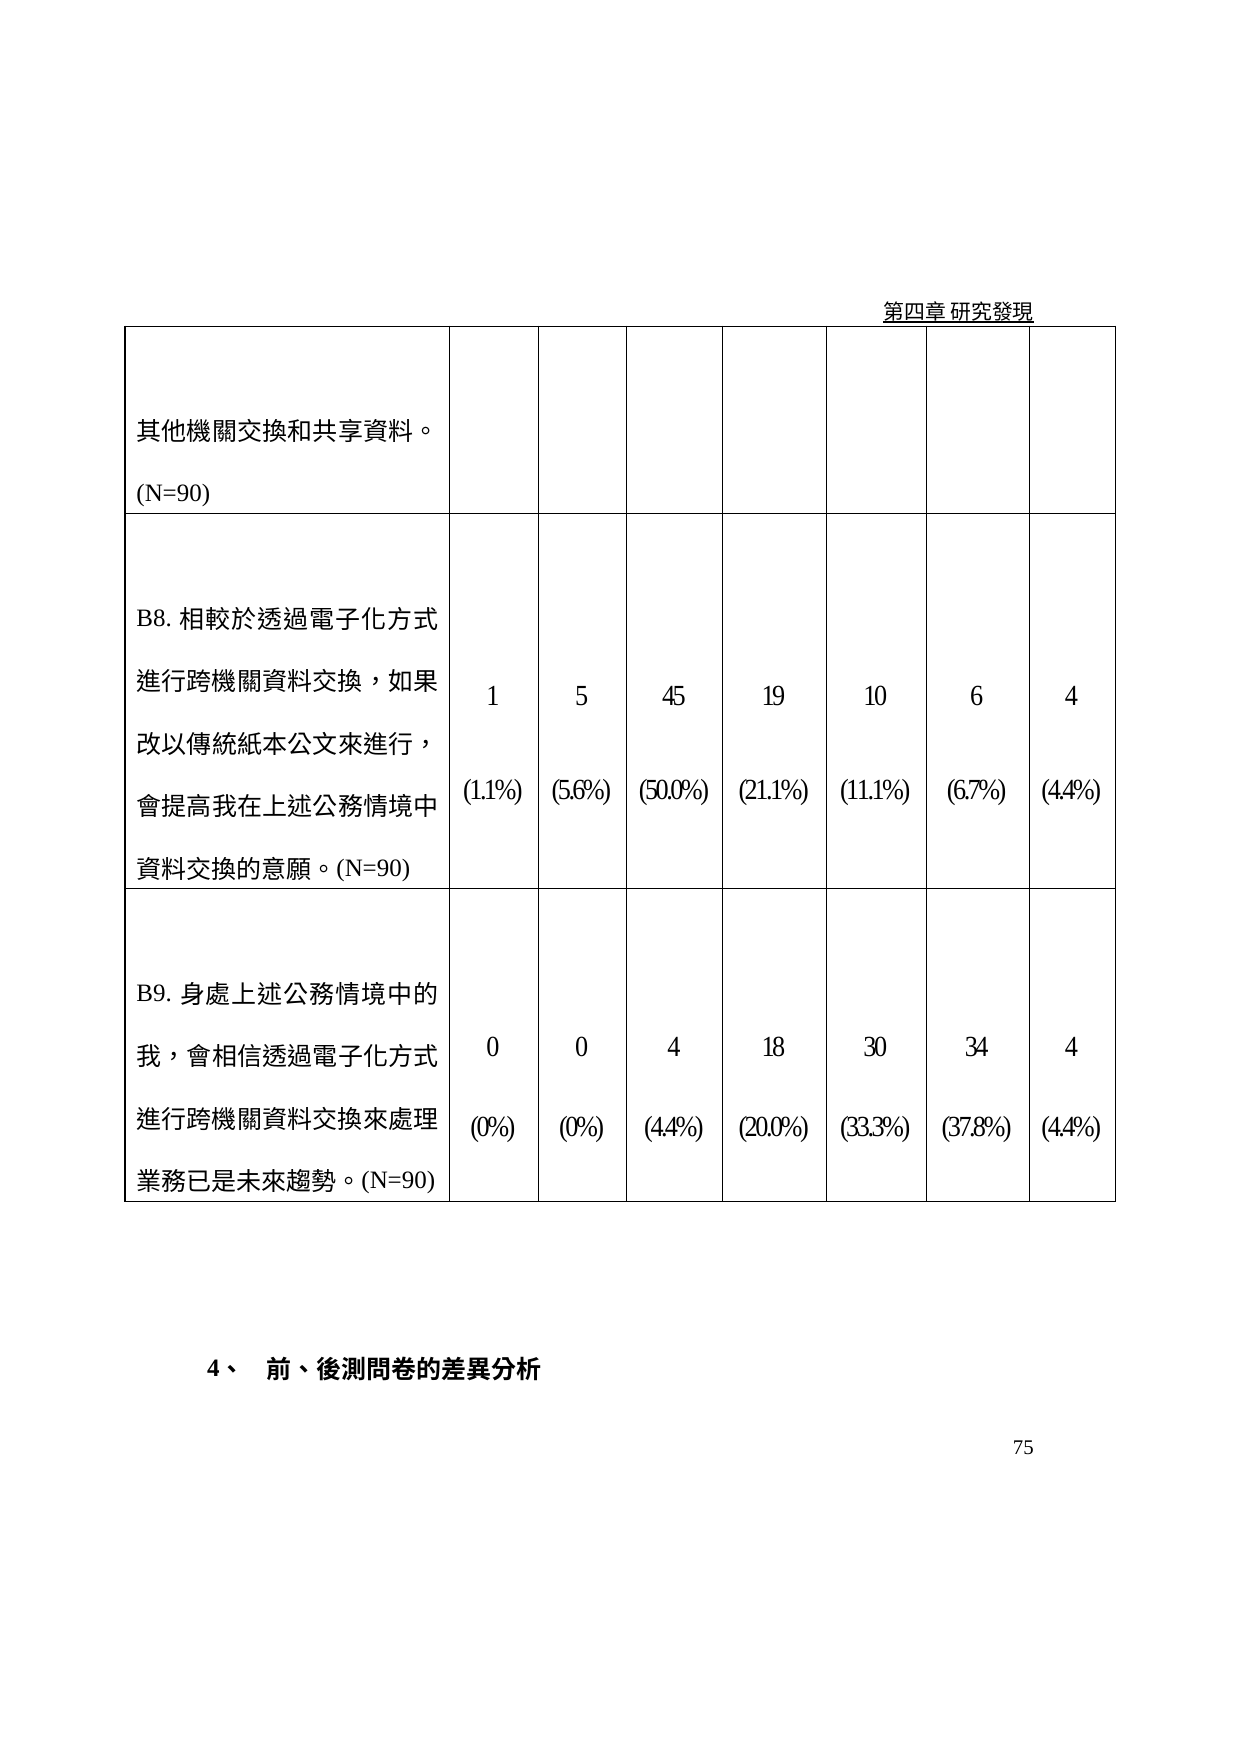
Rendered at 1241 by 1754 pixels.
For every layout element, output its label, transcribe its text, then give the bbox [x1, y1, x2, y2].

table_cell [539, 327, 626, 513]
table_cell [723, 327, 826, 513]
table_cell [927, 327, 1029, 513]
table_cell [627, 327, 722, 513]
table_cell 0 (0%) [539, 889, 626, 1201]
table_cell 34 (37.8%) [927, 889, 1029, 1201]
table_cell [450, 327, 538, 513]
table_cell 4 (4.4%) [1030, 514, 1115, 888]
table_cell [1030, 327, 1115, 513]
table_cell [827, 327, 926, 513]
table_cell B9. 身處上述公務情境中的我，會相信透過電子化方式進行跨機關資料交換來處理業務已是未來趨勢。(N=90) [126, 889, 449, 1201]
table_cell 10 (11.1%) [827, 514, 926, 888]
table_cell 5 (5.6%) [539, 514, 626, 888]
table_cell 4 (4.4%) [1030, 889, 1115, 1201]
table_cell 18 (20.0%) [723, 889, 826, 1201]
table_cell B8. 相較於透過電子化方式進行跨機關資料交換，如果改以傳統紙本公文來進行，會提高我在上述公務情境中資料交換的意願。(N=90) [126, 514, 449, 888]
table_cell 45 (50.0%) [627, 514, 722, 888]
table_cell 19 (21.1%) [723, 514, 826, 888]
table_cell 30 (33.3%) [827, 889, 926, 1201]
table_cell 6 (6.7%) [927, 514, 1029, 888]
table_cell 4 (4.4%) [627, 889, 722, 1201]
table_cell 0 (0%) [450, 889, 538, 1201]
table_cell 其他機關交換和共享資料。(N=90) [126, 327, 449, 513]
table_cell 1 (1.1%) [450, 514, 538, 888]
list 前、後測問卷的差異分析 [207, 1326, 1033, 1388]
